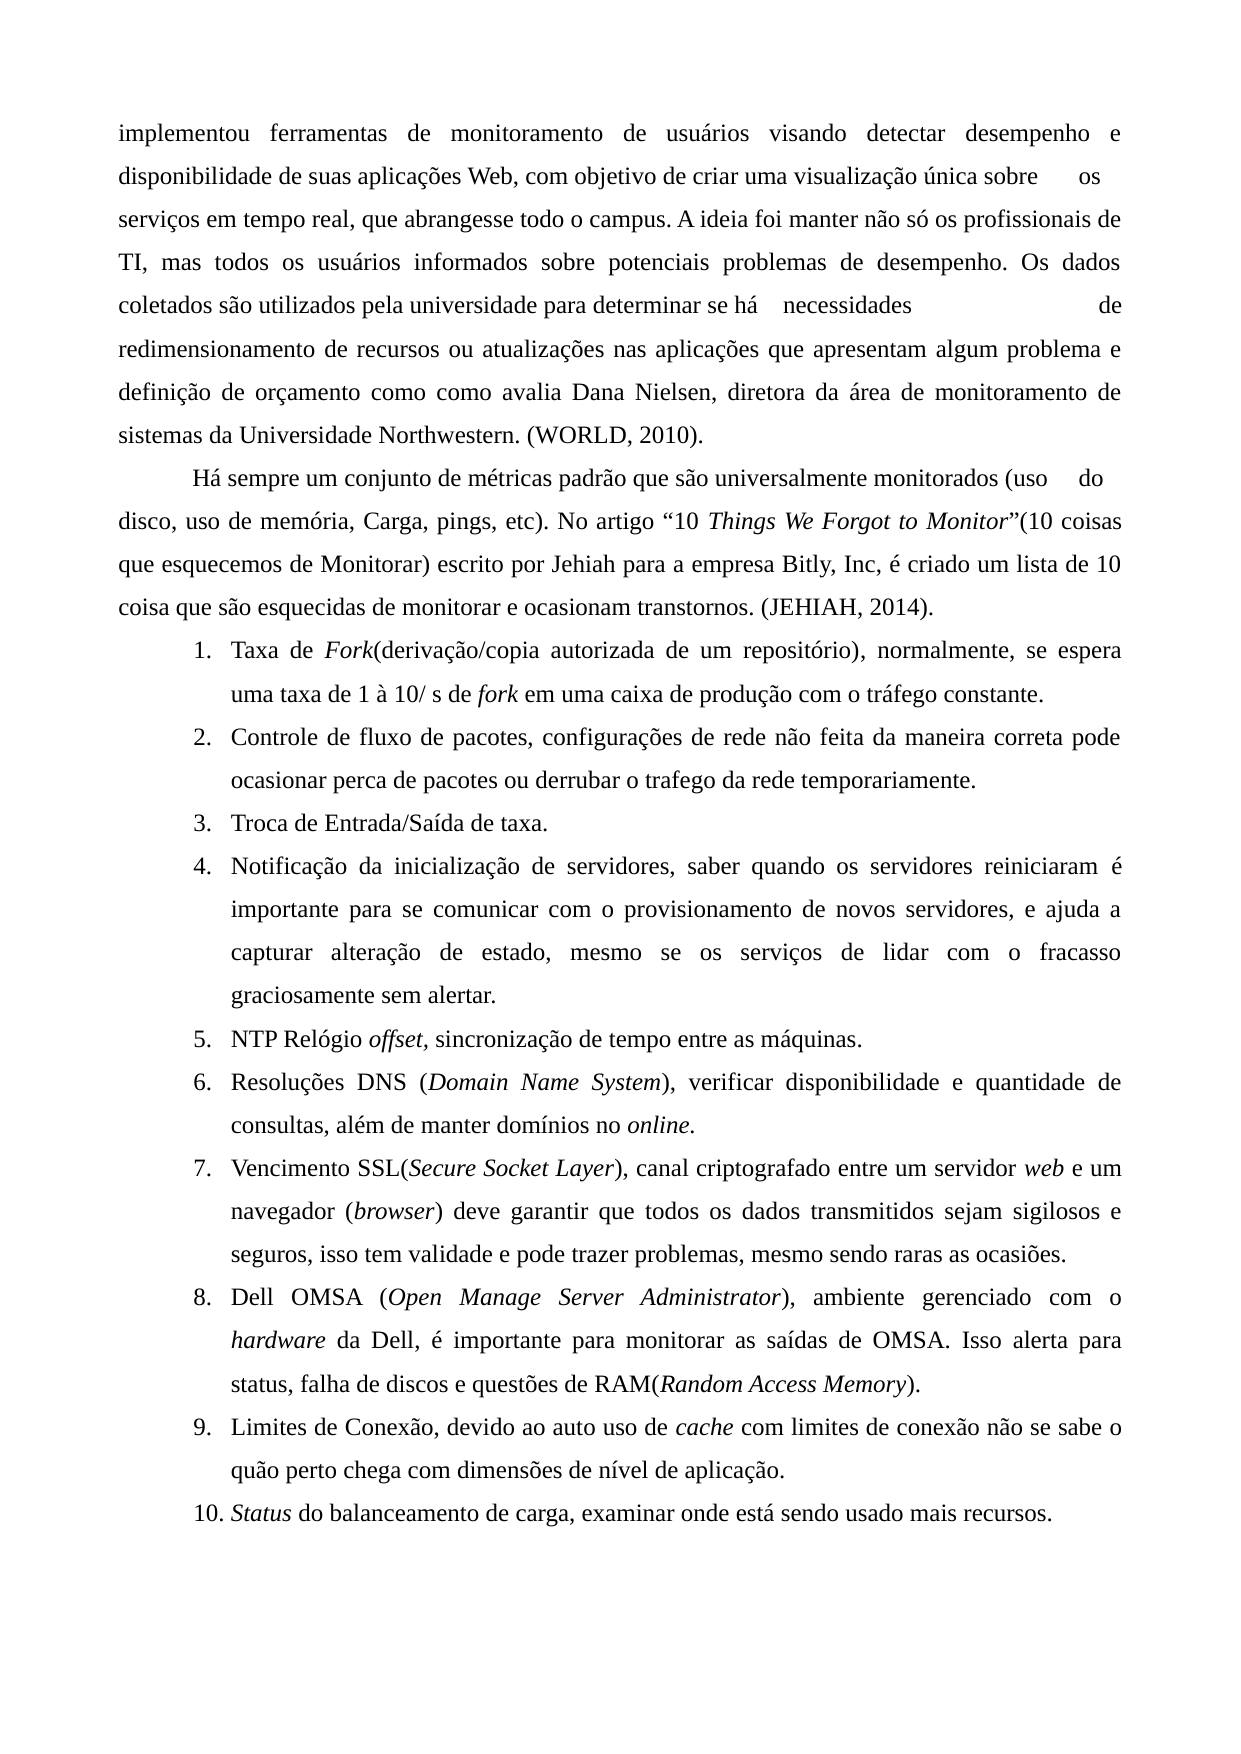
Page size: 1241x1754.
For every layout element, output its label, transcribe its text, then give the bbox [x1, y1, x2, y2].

list Resoluções DNS (Domain Name System), verificar disponibilidade e quantidade de consultas, além de manter domínios no online. [193, 1067, 1122, 1139]
list Limites de Conexão, devido ao auto uso de cache com limites de conexão não se sabe o quão perto chega com dimensões de nível de aplicação. [193, 1412, 1122, 1484]
list Troca de Entrada/Saída de taxa. [193, 808, 1122, 837]
list Dell OMSA (Open Manage Server Administrator), ambiente gerenciado com o hardware da Dell, é importante para monitorar as saídas de OMSA. Isso alerta para status, falha de discos e questões de RAM(Random Access Memory). [193, 1282, 1122, 1397]
list Taxa de Fork(derivação/copia autorizada de um repositório), normalmente, se espera uma taxa de 1 à 10/ s de fork em uma caixa de produção com o tráfego constante. [193, 636, 1122, 707]
text implementou ferramentas de monitoramento de usuários visando detectar desempenho e disponibilidade de suas aplicações Web, com objetivo de criar uma visualização única sobre os serviços em tempo real, que abrangesse todo o campus. A ideia foi manter não só os profissionais de TI, mas todos os usuários informados sobre potenciais problemas de desempenho. Os dados coletados são utilizados pela universidade para determinar se há necessidades de redimensionamento de recursos ou atualizações nas aplicações que apresentam algum problema e definição de orçamento como como avalia Dana Nielsen, diretora da área de monitoramento de sistemas da Universidade Northwestern. (WORLD, 2010). [118, 118, 1122, 449]
list NTP Relógio offset, sincronização de tempo entre as máquinas. [193, 1024, 1122, 1052]
list Notificação da inicialização de servidores, saber quando os servidores reiniciaram é importante para se comunicar com o provisionamento de novos servidores, e ajuda a capturar alteração de estado, mesmo se os serviços de lidar com o fracasso graciosamente sem alertar. [193, 851, 1122, 1009]
list Status do balanceamento de carga, examinar onde está sendo usado mais recursos. [193, 1498, 1122, 1527]
list Vencimento SSL(Secure Socket Layer), canal criptografado entre um servidor web e um navegador (browser) deve garantir que todos os dados transmitidos sejam sigilosos e seguros, isso tem validade e pode trazer problemas, mesmo sendo raras as ocasiões. [193, 1153, 1122, 1268]
list Controle de fluxo de pacotes, configurações de rede não feita da maneira correta pode ocasionar perca de pacotes ou derrubar o trafego da rede temporariamente. [193, 722, 1122, 794]
text Há sempre um conjunto de métricas padrão que são universalmente monitorados (uso do disco, uso de memória, Carga, pings, etc). No artigo “10 Things We Forgot to Monitor”(10 coisas que esquecemos de Monitorar) escrito por Jehiah para a empresa Bitly, Inc, é criado um lista de 10 coisa que são esquecidas de monitorar e ocasionam transtornos. (JEHIAH, 2014). [118, 463, 1122, 621]
